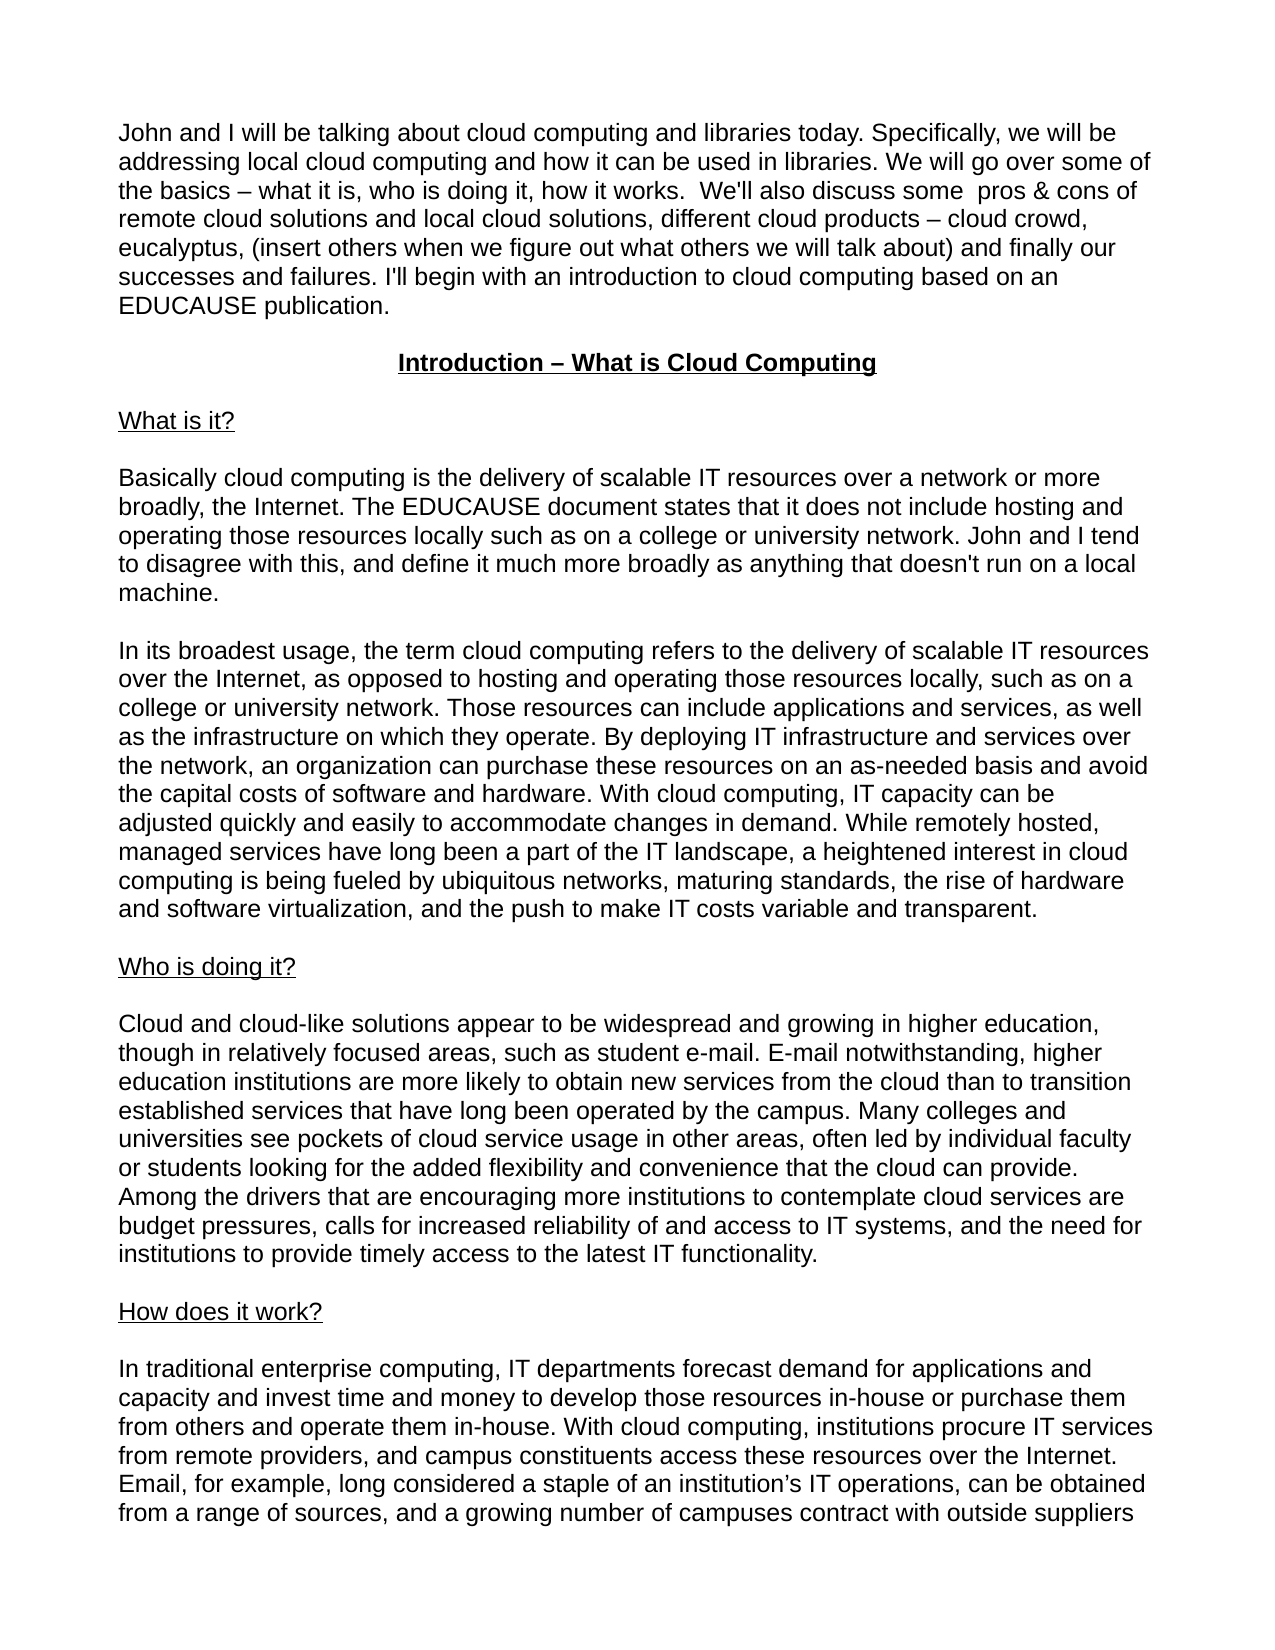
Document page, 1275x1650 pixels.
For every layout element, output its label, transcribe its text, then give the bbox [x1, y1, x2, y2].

text Who is doing it? [118, 952, 1157, 981]
text Cloud and cloud-like solutions appear to be widespread and growing in higher education, though in relatively focused areas, such as student e-mail. E-mail notwithstanding, higher education institutions are more likely to obtain new services from the cloud than to transition established services that have long been operated by the campus. Many colleges and universities see pockets of cloud service usage in other areas, often led by individual faculty or students looking for the added flexibility and convenience that the cloud can provide. Among the drivers that are encouraging more institutions to contemplate cloud services are [118, 1009, 1157, 1211]
text Basically cloud computing is the delivery of scalable IT resources over a network or more broadly, the Internet. The EDUCAUSE document states that it does not include hosting and operating those resources locally such as on a college or university network. John and I tend to disagree with this, and define it much more broadly as anything that doesn't run on a local machine. [118, 463, 1157, 607]
text In traditional enterprise computing, IT departments forecast demand for applications and capacity and invest time and money to develop those resources in-house or purchase them from others and operate them in-house. With cloud computing, institutions procure IT services from remote providers, and campus constituents access these resources over the Internet. Email, for example, long considered a staple of an institution’s IT operations, can be obtained from a range of sources, and a growing number of campuses contract with outside suppliers [118, 1354, 1157, 1527]
text John and I will be talking about cloud computing and libraries today. Specifically, we will be addressing local cloud computing and how it can be used in libraries. We will go over some of the basics – what it is, who is doing it, how it works. We'll also discuss some pros & cons of remote cloud solutions and local cloud solutions, different cloud products – cloud crowd, eucalyptus, (insert others when we figure out what others we will talk about) and finally our successes and failures. I'll begin with an introduction to cloud computing based on an EDUCAUSE publication. [118, 118, 1157, 319]
text budget pressures, calls for increased reliability of and access to IT systems, and the need for institutions to provide timely access to the latest IT functionality. [118, 1211, 1157, 1268]
text Introduction – What is Cloud Computing [118, 348, 1157, 377]
text What is it? [118, 406, 1157, 434]
text How does it work? [118, 1297, 1157, 1326]
text In its broadest usage, the term cloud computing refers to the delivery of scalable IT resources over the Internet, as opposed to hosting and operating those resources locally, such as on a college or university network. Those resources can include applications and services, as well as the infrastructure on which they operate. By deploying IT infrastructure and services over the network, an organization can purchase these resources on an as-needed basis and avoid the capital costs of software and hardware. With cloud computing, IT capacity can be adjusted quickly and easily to accommodate changes in demand. While remotely hosted, managed services have long been a part of the IT landscape, a heightened interest in cloud computing is being fueled by ubiquitous networks, maturing standards, the rise of hardware and software virtualization, and the push to make IT costs variable and transparent. [118, 636, 1157, 923]
